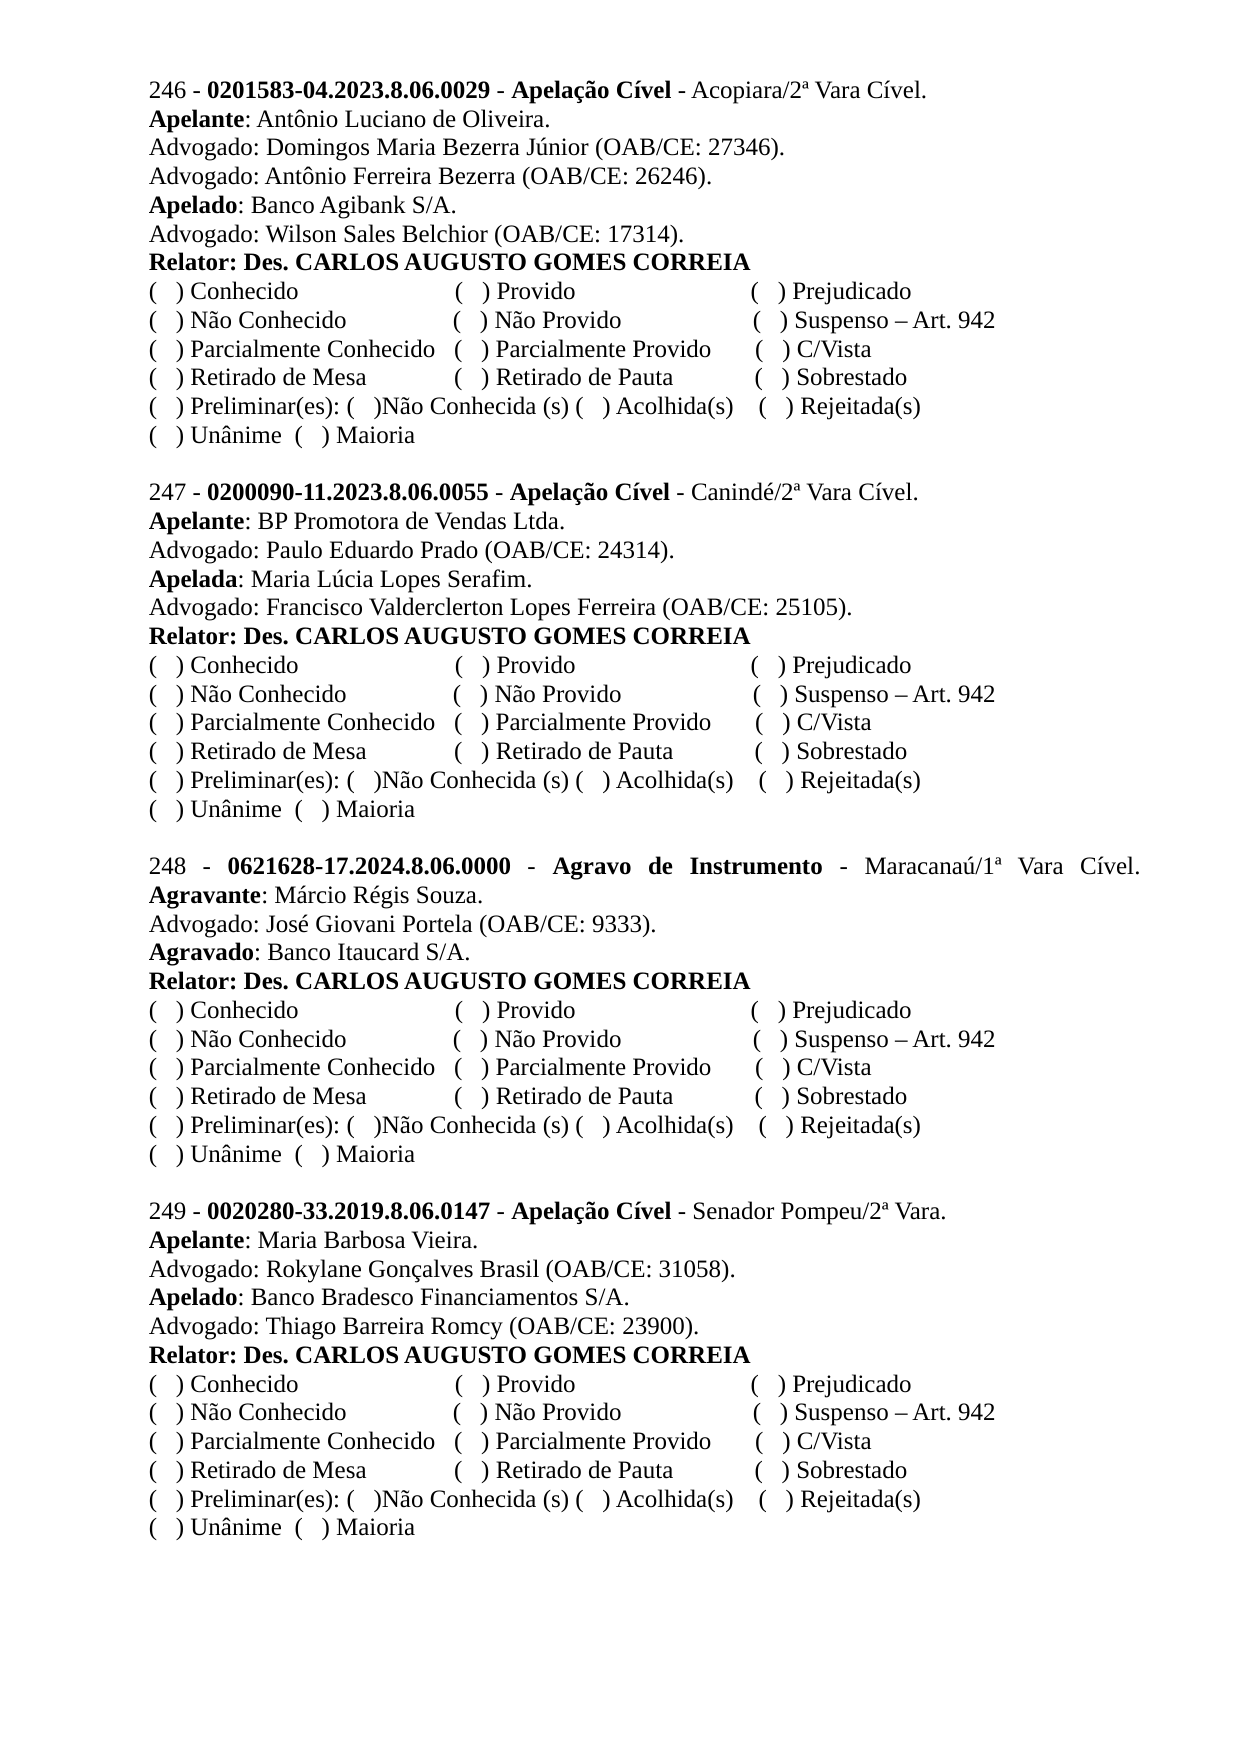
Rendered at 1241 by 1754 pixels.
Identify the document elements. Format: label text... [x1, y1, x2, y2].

text ( ) Preliminar(es): ( )Não Conhecida (s) ( ) Acolhida(s) ( ) Rejeitada(s) [148, 391, 1158, 420]
text 249 - 0020280-33.2019.8.06.0147 - Apelação Cível - Senador Pompeu/2ª Vara. [148, 1196, 1141, 1225]
text Apelada: Maria Lúcia Lopes Serafim. [148, 564, 1141, 592]
text Apelado: Banco Bradesco Financiamentos S/A. [148, 1282, 1141, 1311]
text Apelante: Maria Barbosa Vieira. [148, 1225, 1141, 1254]
text ( ) Preliminar(es): ( )Não Conhecida (s) ( ) Acolhida(s) ( ) Rejeitada(s) [148, 1110, 1158, 1139]
text ( ) Conhecido ( ) Provido ( ) Prejudicado [148, 1369, 1141, 1397]
text ( ) Parcialmente Conhecido ( ) Parcialmente Provido ( ) C/Vista [148, 1052, 1158, 1081]
text ( ) Unânime ( ) Maioria [148, 1139, 1158, 1167]
text 247 - 0200090-11.2023.8.06.0055 - Apelação Cível - Canindé/2ª Vara Cível. [148, 477, 1141, 506]
text Advogado: Thiago Barreira Romcy (OAB/CE: 23900). [148, 1311, 1141, 1340]
text Advogado: Domingos Maria Bezerra Júnior (OAB/CE: 27346). [148, 132, 1141, 161]
text ( ) Não Conhecido ( ) Não Provido ( ) Suspenso – Art. 942 [148, 1397, 1158, 1426]
text Relator: Des. CARLOS AUGUSTO GOMES CORREIA [148, 247, 1141, 276]
text ( ) Não Conhecido ( ) Não Provido ( ) Suspenso – Art. 942 [148, 305, 1158, 334]
text ( ) Parcialmente Conhecido ( ) Parcialmente Provido ( ) C/Vista [148, 334, 1158, 362]
text Advogado: Paulo Eduardo Prado (OAB/CE: 24314). [148, 535, 1141, 564]
text ( ) Preliminar(es): ( )Não Conhecida (s) ( ) Acolhida(s) ( ) Rejeitada(s) [148, 765, 1158, 794]
text Relator: Des. CARLOS AUGUSTO GOMES CORREIA [148, 621, 1141, 650]
text ( ) Retirado de Mesa ( ) Retirado de Pauta ( ) Sobrestado [148, 736, 1158, 765]
text ( ) Unânime ( ) Maioria [148, 1512, 1158, 1541]
text Apelante: Antônio Luciano de Oliveira. [148, 104, 1141, 132]
text 246 - 0201583-04.2023.8.06.0029 - Apelação Cível - Acopiara/2ª Vara Cível. [148, 75, 1141, 104]
text ( ) Parcialmente Conhecido ( ) Parcialmente Provido ( ) C/Vista [148, 707, 1158, 736]
text ( ) Parcialmente Conhecido ( ) Parcialmente Provido ( ) C/Vista [148, 1426, 1158, 1455]
text Relator: Des. CARLOS AUGUSTO GOMES CORREIA [148, 966, 1141, 995]
text ( ) Retirado de Mesa ( ) Retirado de Pauta ( ) Sobrestado [148, 1455, 1158, 1484]
text ( ) Conhecido ( ) Provido ( ) Prejudicado [148, 650, 1141, 679]
text Relator: Des. CARLOS AUGUSTO GOMES CORREIA [148, 1340, 1141, 1369]
text Advogado: Rokylane Gonçalves Brasil (OAB/CE: 31058). [148, 1254, 1141, 1282]
text Apelante: BP Promotora de Vendas Ltda. [148, 506, 1141, 535]
text Advogado: Antônio Ferreira Bezerra (OAB/CE: 26246). [148, 161, 1141, 190]
text ( ) Preliminar(es): ( )Não Conhecida (s) ( ) Acolhida(s) ( ) Rejeitada(s) [148, 1484, 1158, 1512]
text ( ) Unânime ( ) Maioria [148, 794, 1158, 822]
text ( ) Unânime ( ) Maioria [148, 420, 1158, 449]
text 248 - 0621628-17.2024.8.06.0000 - Agravo de Instrumento - Maracanaú/1ª Vara Cível. Agravante: Márcio Régis Souza. [148, 851, 1141, 909]
text ( ) Conhecido ( ) Provido ( ) Prejudicado [148, 276, 1141, 305]
text Apelado: Banco Agibank S/A. [148, 190, 1141, 219]
text ( ) Conhecido ( ) Provido ( ) Prejudicado [148, 995, 1141, 1024]
text ( ) Não Conhecido ( ) Não Provido ( ) Suspenso – Art. 942 [148, 679, 1158, 707]
text Advogado: Wilson Sales Belchior (OAB/CE: 17314). [148, 219, 1141, 247]
text ( ) Não Conhecido ( ) Não Provido ( ) Suspenso – Art. 942 [148, 1024, 1158, 1052]
text Advogado: José Giovani Portela (OAB/CE: 9333). [148, 909, 1141, 937]
text ( ) Retirado de Mesa ( ) Retirado de Pauta ( ) Sobrestado [148, 1081, 1158, 1110]
text ( ) Retirado de Mesa ( ) Retirado de Pauta ( ) Sobrestado [148, 362, 1158, 391]
text Advogado: Francisco Valderclerton Lopes Ferreira (OAB/CE: 25105). [148, 592, 1141, 621]
text Agravado: Banco Itaucard S/A. [148, 937, 1141, 966]
